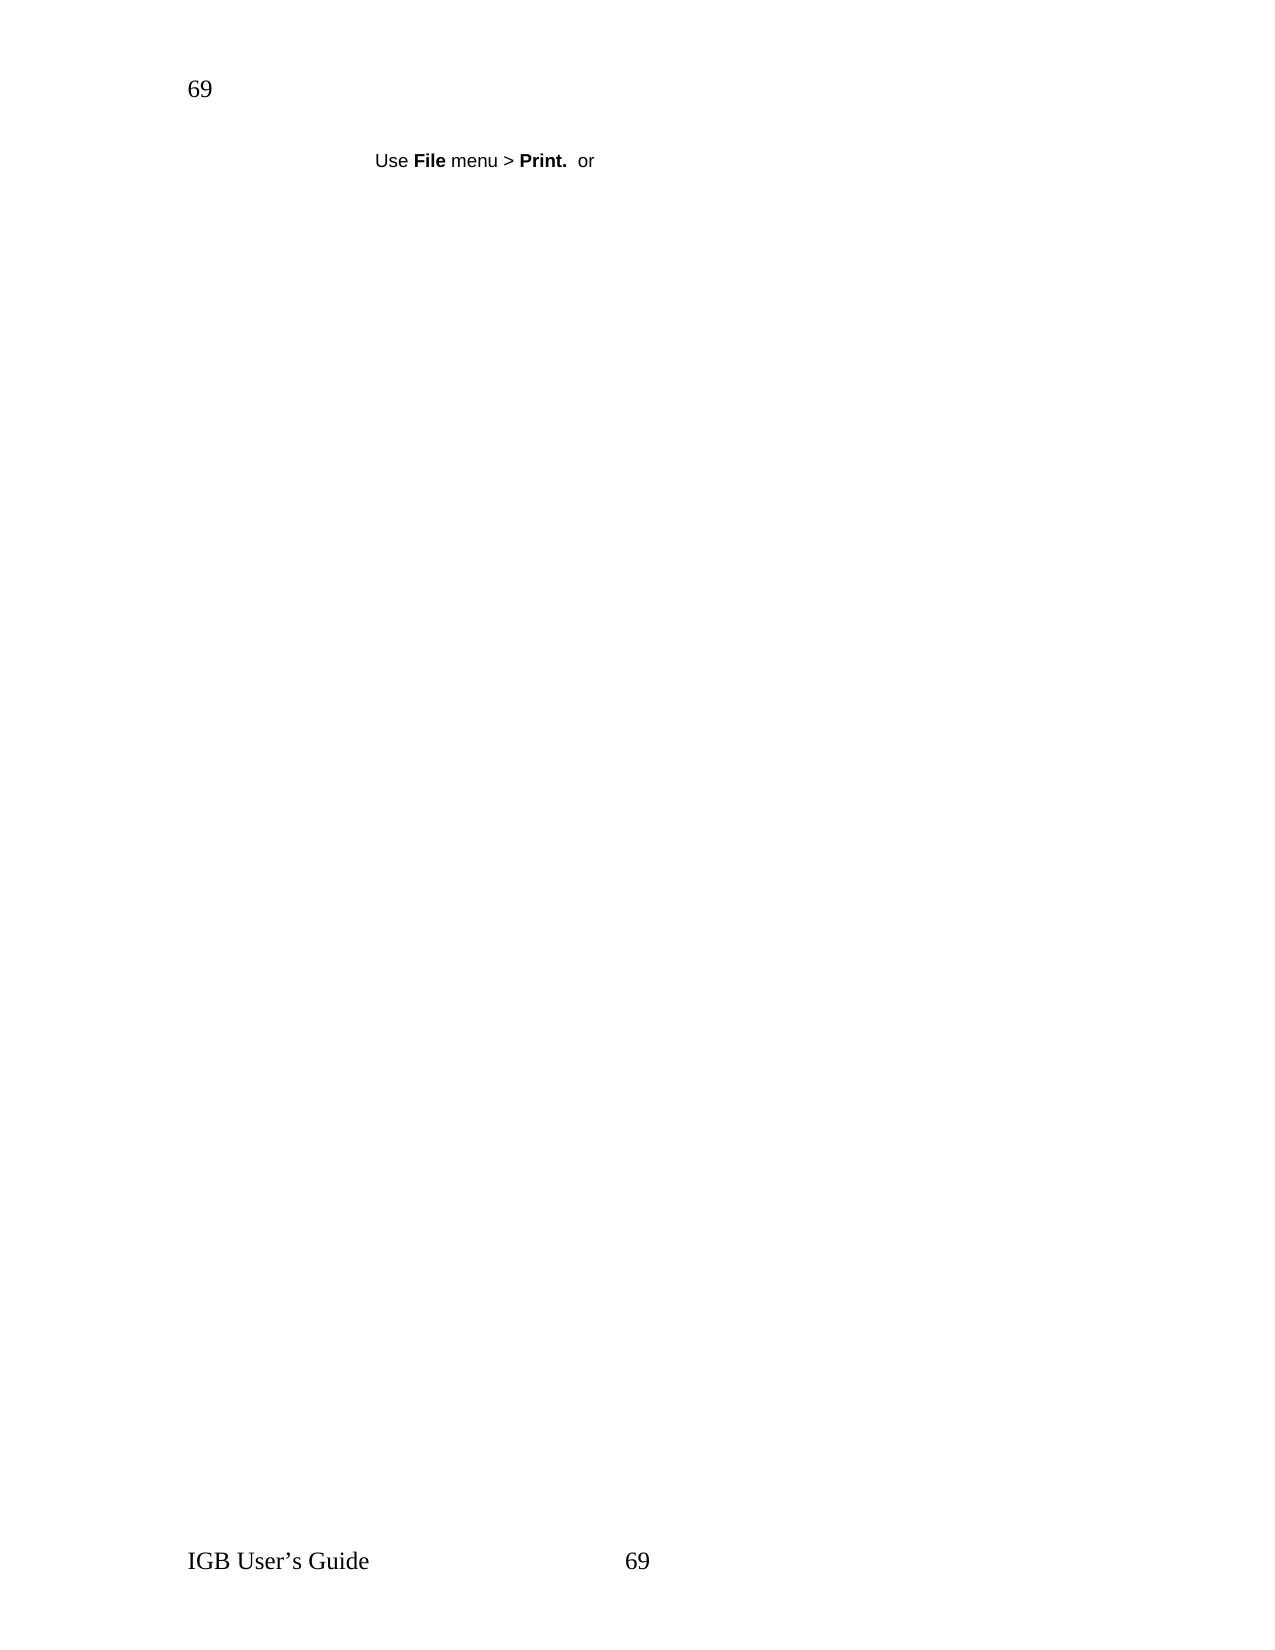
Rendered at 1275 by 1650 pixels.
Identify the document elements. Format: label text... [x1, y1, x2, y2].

text Use File menu > Print. or [375, 150, 1087, 171]
